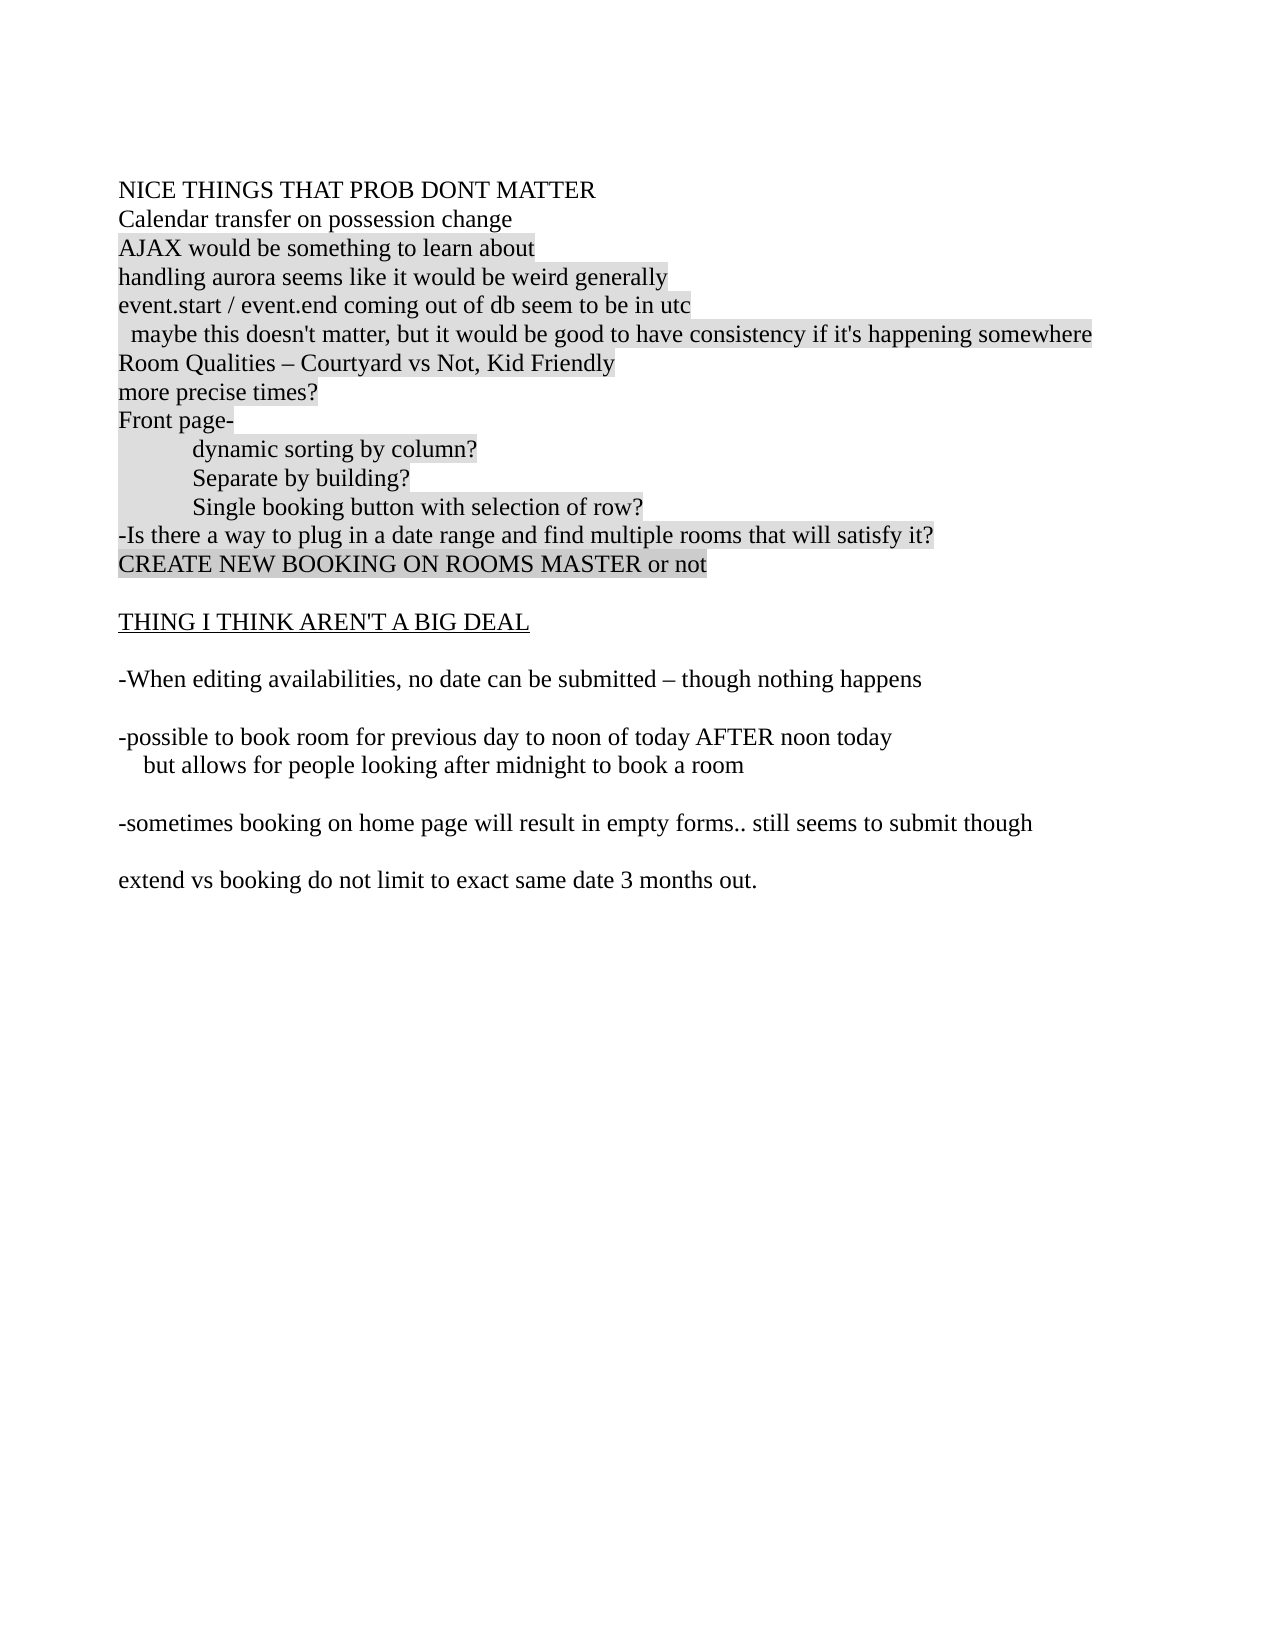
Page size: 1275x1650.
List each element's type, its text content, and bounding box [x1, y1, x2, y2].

text Room Qualities – Courtyard vs Not, Kid Friendly [118, 348, 1157, 377]
text -sometimes booking on home page will result in empty forms.. still seems to submit though [118, 808, 1157, 837]
text handling aurora seems like it would be weird generally [118, 262, 1157, 291]
text -Is there a way to plug in a date range and find multiple rooms that will satisfy it? [118, 521, 1157, 549]
text NICE THINGS THAT PROB DONT MATTER [118, 176, 1157, 204]
text AJAX would be something to learn about [118, 233, 1157, 262]
text THING I THINK AREN'T A BIG DEAL [118, 607, 1157, 636]
text Front page- [118, 406, 1157, 434]
text more precise times? [118, 377, 1157, 406]
text event.start / event.end coming out of db seem to be in utc [118, 291, 1157, 319]
text Single booking button with selection of row? [118, 492, 1157, 521]
text maybe this doesn't matter, but it would be good to have consistency if it's happening somewhere [118, 319, 1157, 348]
text CREATE NEW BOOKING ON ROOMS MASTER or not [118, 549, 1157, 578]
text Separate by building? [118, 463, 1157, 492]
text -When editing availabilities, no date can be submitted – though nothing happens [118, 664, 1157, 693]
text Calendar transfer on possession change [118, 204, 1157, 233]
text extend vs booking do not limit to exact same date 3 months out. [118, 866, 1157, 894]
text but allows for people looking after midnight to book a room [118, 751, 1157, 779]
text -possible to book room for previous day to noon of today AFTER noon today [118, 722, 1157, 751]
text dynamic sorting by column? [118, 434, 1157, 463]
